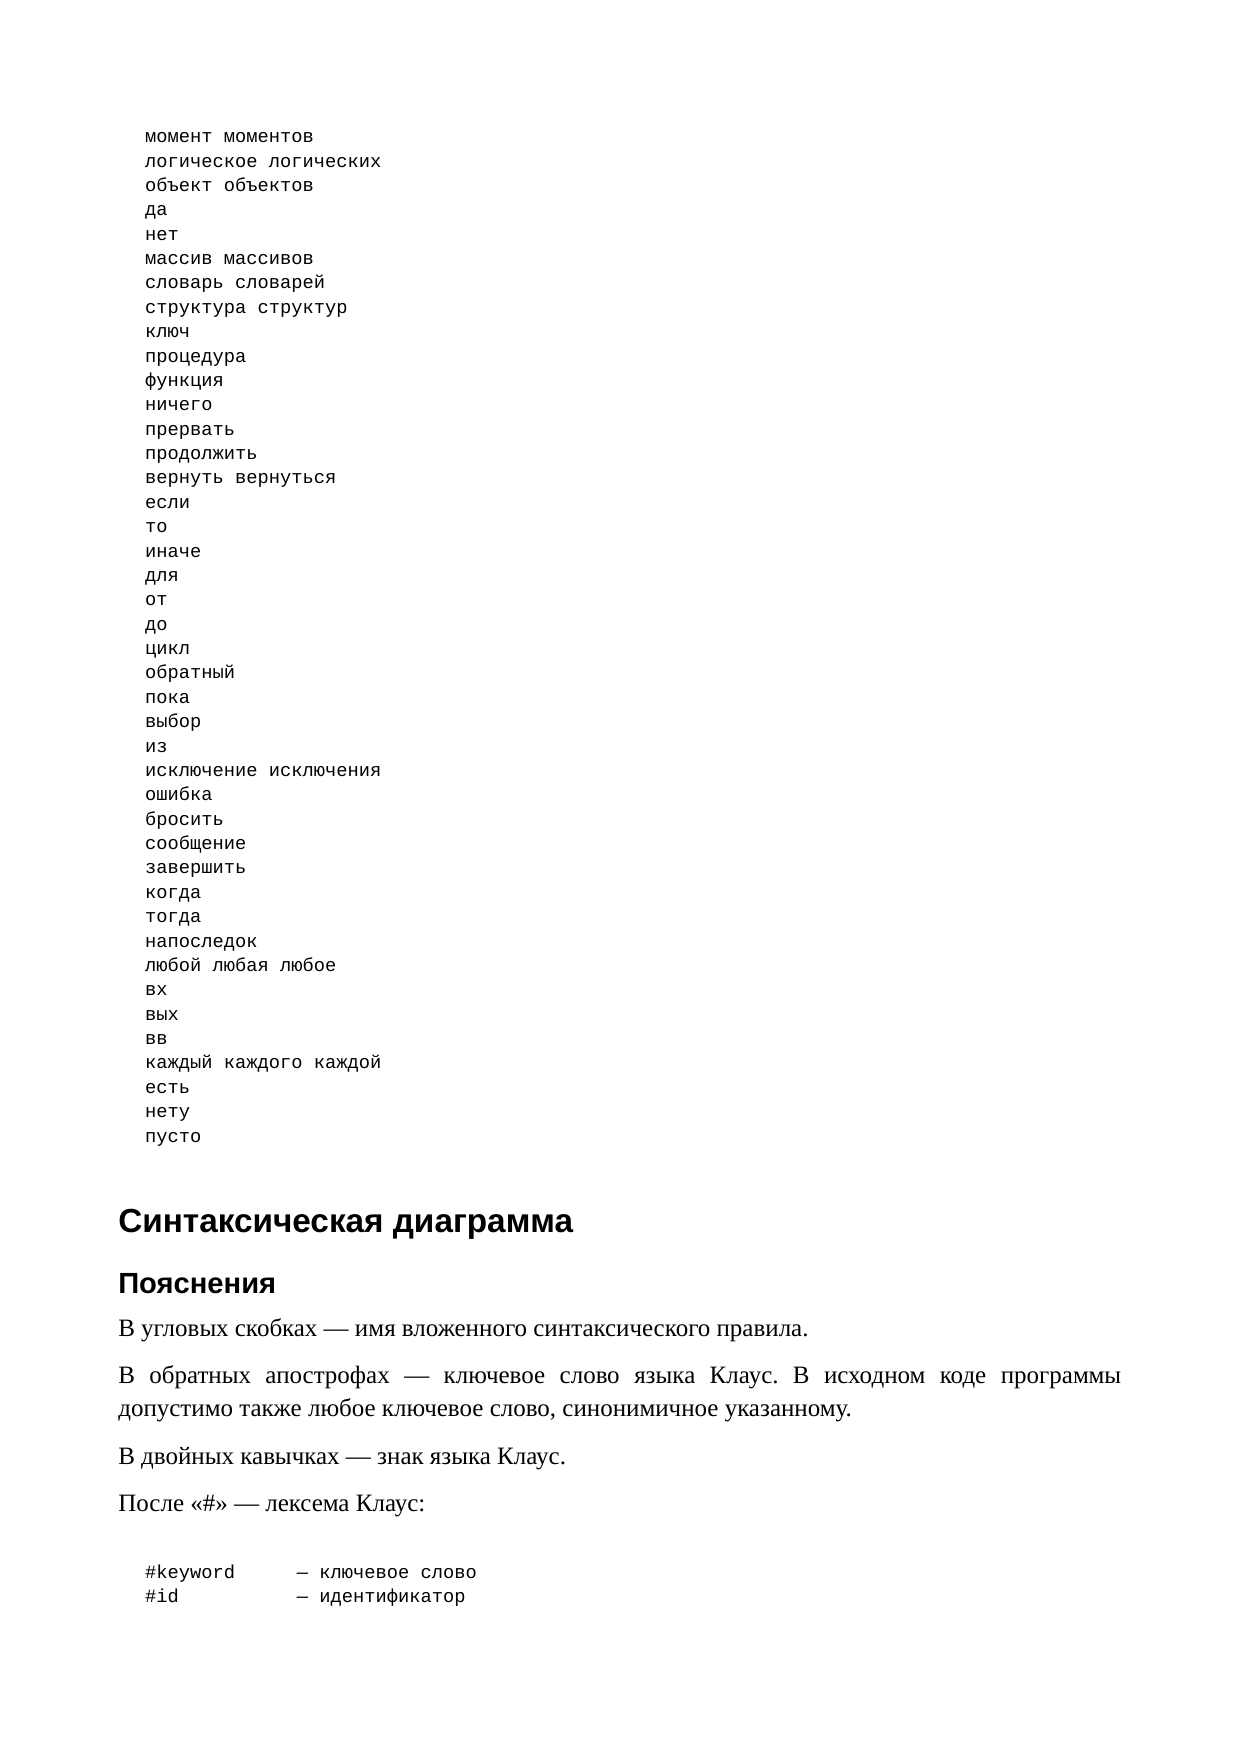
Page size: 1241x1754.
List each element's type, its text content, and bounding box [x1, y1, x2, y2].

text вернуть вернуться [136, 459, 1104, 484]
text нету [136, 1093, 1104, 1117]
text бросить [136, 801, 1104, 825]
text ключ [136, 313, 1104, 337]
text #keyword — ключевое слово [136, 1554, 1104, 1578]
text объект объектов [136, 167, 1104, 191]
text выбор [136, 703, 1104, 727]
text завершить [136, 849, 1104, 874]
text вых [136, 996, 1104, 1020]
text В угловых скобках — имя вложенного синтаксического правила. [118, 1313, 1122, 1341]
text из [136, 727, 1104, 752]
text После «#» — лексема Клаус: [118, 1488, 1122, 1517]
text ошибка [136, 776, 1104, 801]
text продолжить [136, 435, 1104, 459]
subtitle Синтаксическая диаграмма [118, 1201, 1122, 1239]
text тогда [136, 898, 1104, 922]
text вв [136, 1020, 1104, 1044]
text до [136, 606, 1104, 630]
text словарь словарей [136, 264, 1104, 289]
text прервать [136, 411, 1104, 435]
text В обратных апострофах — ключевое слово языка Клаус. В исходном коде программы допустимо также любое ключевое слово, синонимичное указанному. [118, 1360, 1122, 1422]
text есть [136, 1069, 1104, 1093]
text напоследок [136, 922, 1104, 947]
text обратный [136, 654, 1104, 679]
text В двойных кавычках — знак языка Клаус. [118, 1441, 1122, 1469]
text нет [136, 216, 1104, 240]
text структура структур [136, 289, 1104, 313]
text каждый каждого каждой [136, 1044, 1104, 1069]
text ничего [136, 386, 1104, 411]
text когда [136, 874, 1104, 898]
text цикл [136, 630, 1104, 654]
text иначе [136, 532, 1104, 557]
text процедура [136, 337, 1104, 362]
text исключение исключения [136, 752, 1104, 776]
text #id — идентификатор [136, 1578, 1104, 1617]
text от [136, 581, 1104, 606]
text то [136, 508, 1104, 532]
text любой любая любое [136, 947, 1104, 971]
text пусто [136, 1117, 1104, 1156]
text момент моментов [136, 118, 1104, 142]
subtitle Пояснения [118, 1267, 1122, 1300]
text функция [136, 362, 1104, 386]
text да [136, 191, 1104, 216]
text сообщение [136, 825, 1104, 849]
text вх [136, 971, 1104, 996]
text массив массивов [136, 240, 1104, 264]
text если [136, 484, 1104, 508]
text для [136, 557, 1104, 581]
text пока [136, 679, 1104, 703]
text логическое логических [136, 142, 1104, 167]
